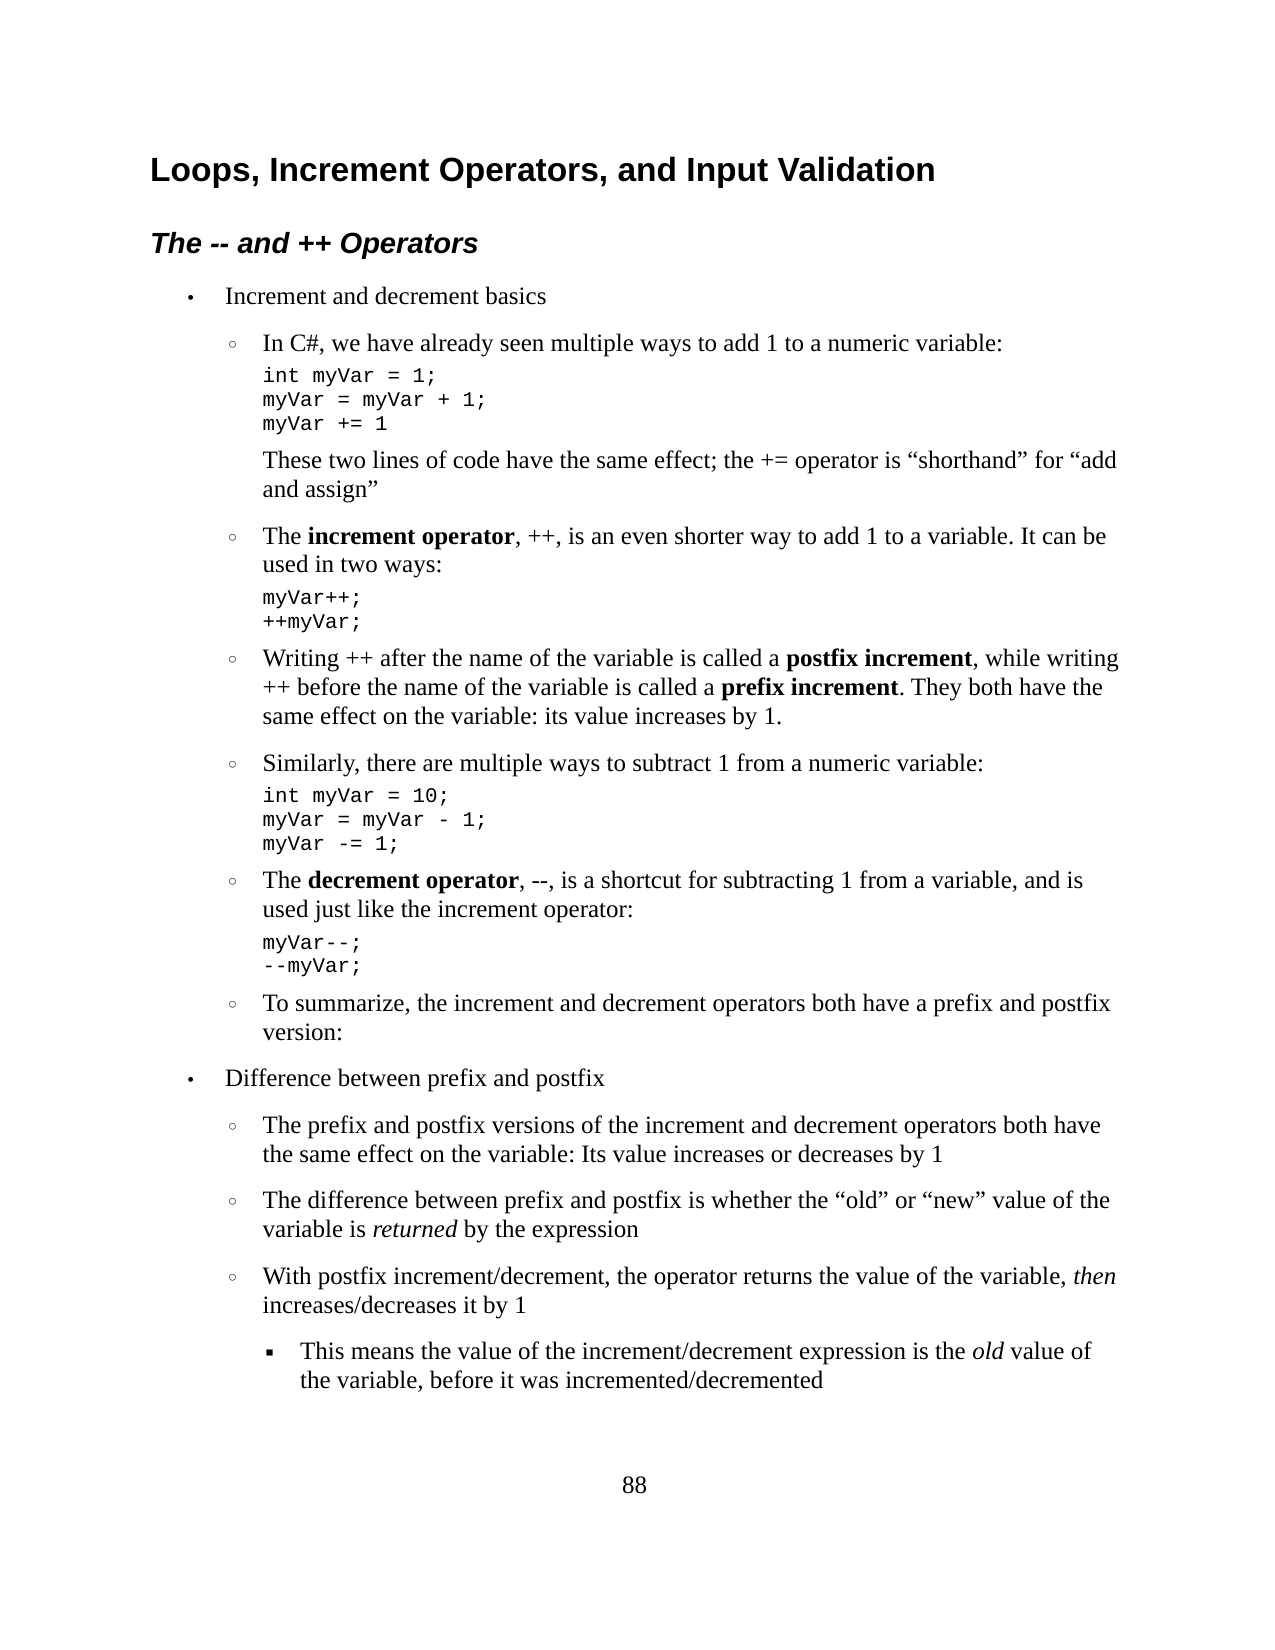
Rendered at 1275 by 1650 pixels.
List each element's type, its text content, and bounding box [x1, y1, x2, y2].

list --myVar; [225, 955, 1125, 979]
list int myVar = 1; [225, 366, 1125, 389]
list These two lines of code have the same effect; the += operator is “shorthand” for “add and assign” [225, 445, 1125, 503]
list Similarly, there are multiple ways to subtract 1 from a numeric variable: [225, 748, 1125, 776]
list The increment operator, ++, is an even shorter way to add 1 to a variable. It can be used in two ways: [225, 521, 1125, 578]
list myVar++; [225, 587, 1125, 611]
list myVar = myVar - 1; [225, 809, 1125, 833]
list myVar = myVar + 1; [225, 389, 1125, 413]
list Writing ++ after the name of the variable is called a postfix increment, while writing ++ before the name of the variable is called a prefix increment. They both have the same effect on the variable: its value increases by 1. [225, 643, 1125, 730]
list The decrement operator, --, is a shortcut for subtracting 1 from a variable, and is used just like the increment operator: [225, 865, 1125, 923]
subtitle The -- and ++ Operators [150, 226, 1125, 260]
list myVar -= 1; [225, 833, 1125, 856]
list myVar--; [225, 932, 1125, 955]
subtitle Loops, Increment Operators, and Input Validation [150, 150, 1125, 189]
list Difference between prefix and postfix [187, 1063, 1125, 1092]
list The prefix and postfix versions of the increment and decrement operators both have the same effect on the variable: Its value increases or decreases by 1 [225, 1110, 1125, 1168]
list The difference between prefix and postfix is whether the “old” or “new” value of the variable is returned by the expression [225, 1186, 1125, 1243]
list This means the value of the increment/decrement expression is the old value of the variable, before it was incremented/decremented [262, 1336, 1125, 1394]
list To summarize, the increment and decrement operators both have a prefix and postfix version: [225, 988, 1125, 1046]
list myVar += 1 [225, 413, 1125, 436]
list ++myVar; [225, 611, 1125, 634]
list With postfix increment/decrement, the operator returns the value of the variable, then increases/decreases it by 1 [225, 1261, 1125, 1318]
list int myVar = 10; [225, 785, 1125, 809]
list In C#, we have already seen multiple ways to add 1 to a numeric variable: [225, 328, 1125, 357]
list Increment and decrement basics [187, 281, 1125, 310]
